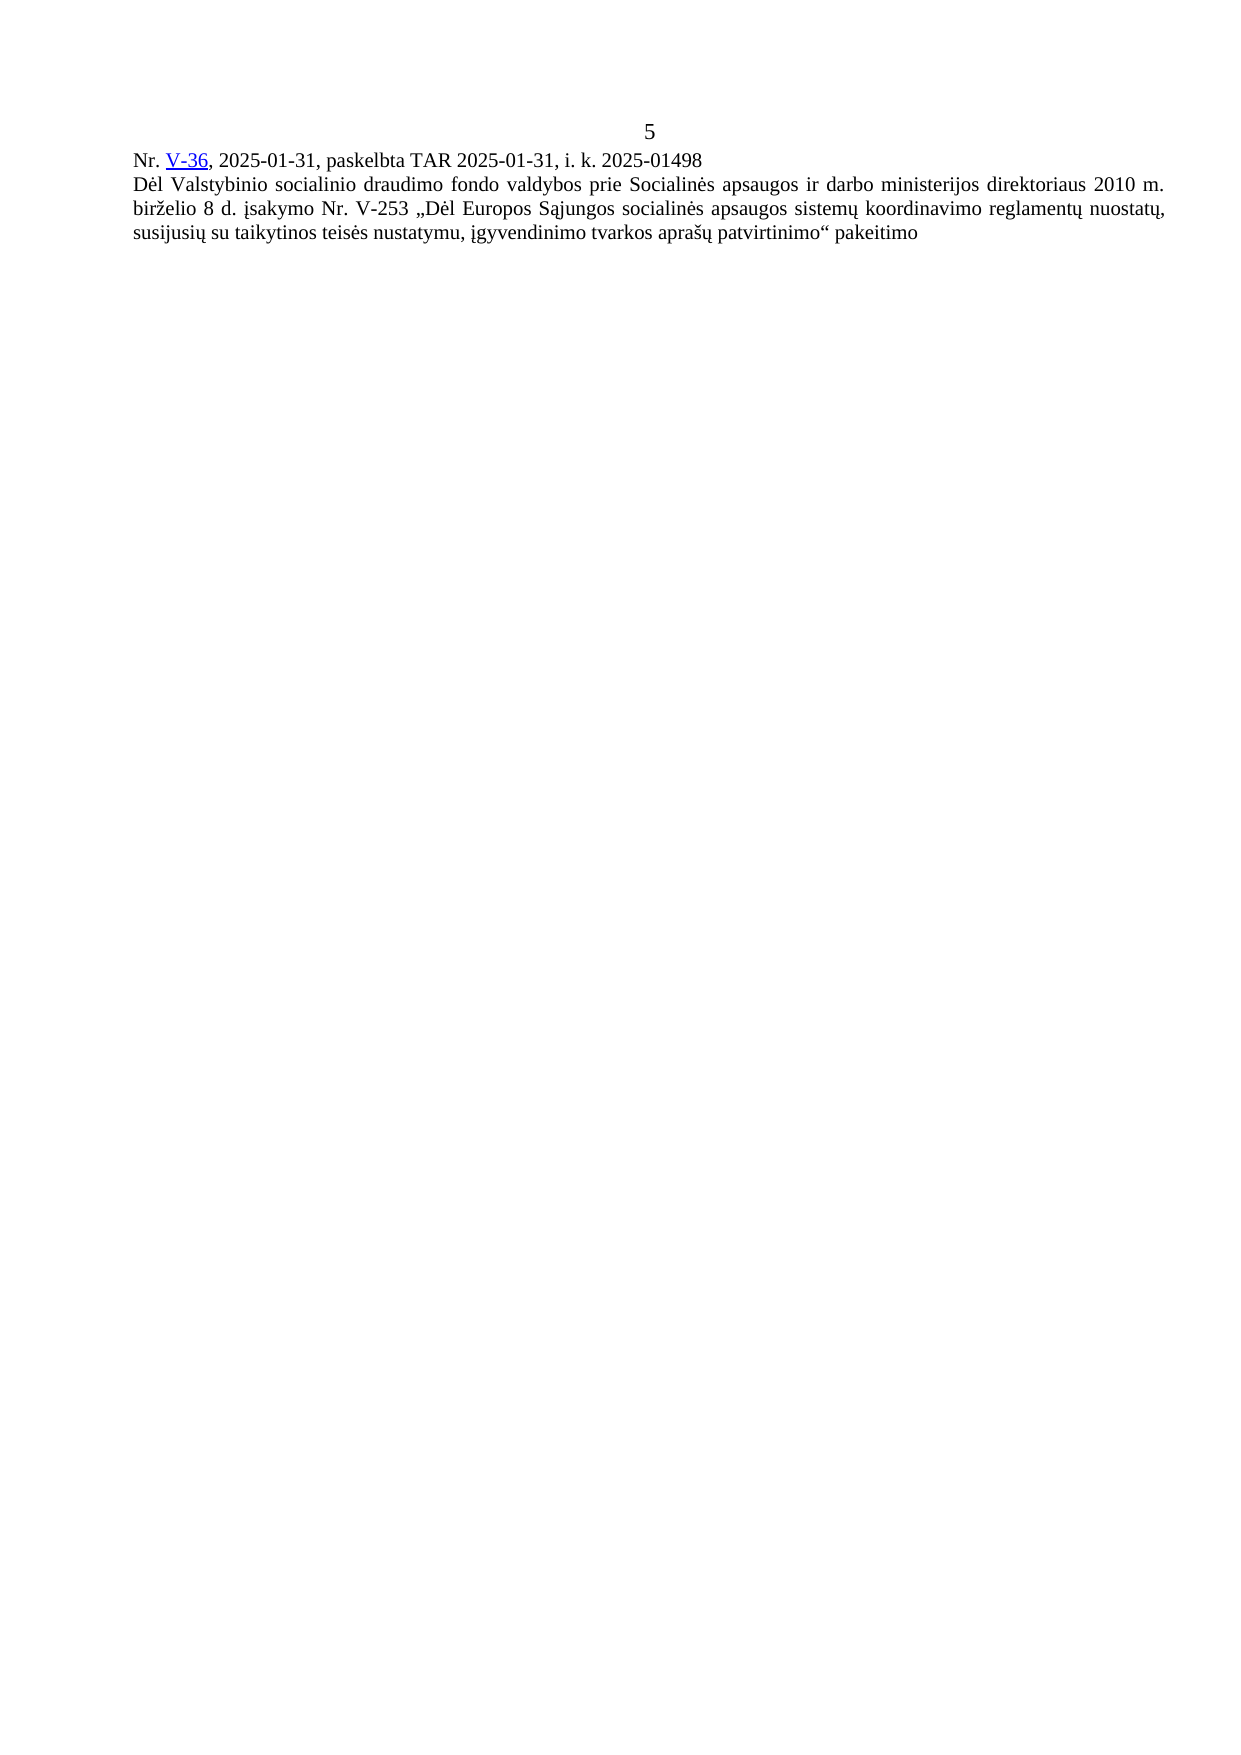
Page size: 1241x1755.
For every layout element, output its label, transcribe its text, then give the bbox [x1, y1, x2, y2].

text Nr. V-36, 2025-01-31, paskelbta TAR 2025-01-31, i. k. 2025-01498 [133, 148, 1166, 172]
text Dėl Valstybinio socialinio draudimo fondo valdybos prie Socialinės apsaugos ir darbo ministerijos direktoriaus 2010 m. birželio 8 d. įsakymo Nr. V-253 „Dėl Europos Sąjungos socialinės apsaugos sistemų koordinavimo reglamentų nuostatų, susijusių su taikytinos teisės nustatymu, įgyvendinimo tvarkos aprašų patvirtinimo“ pakeitimo [133, 172, 1166, 244]
